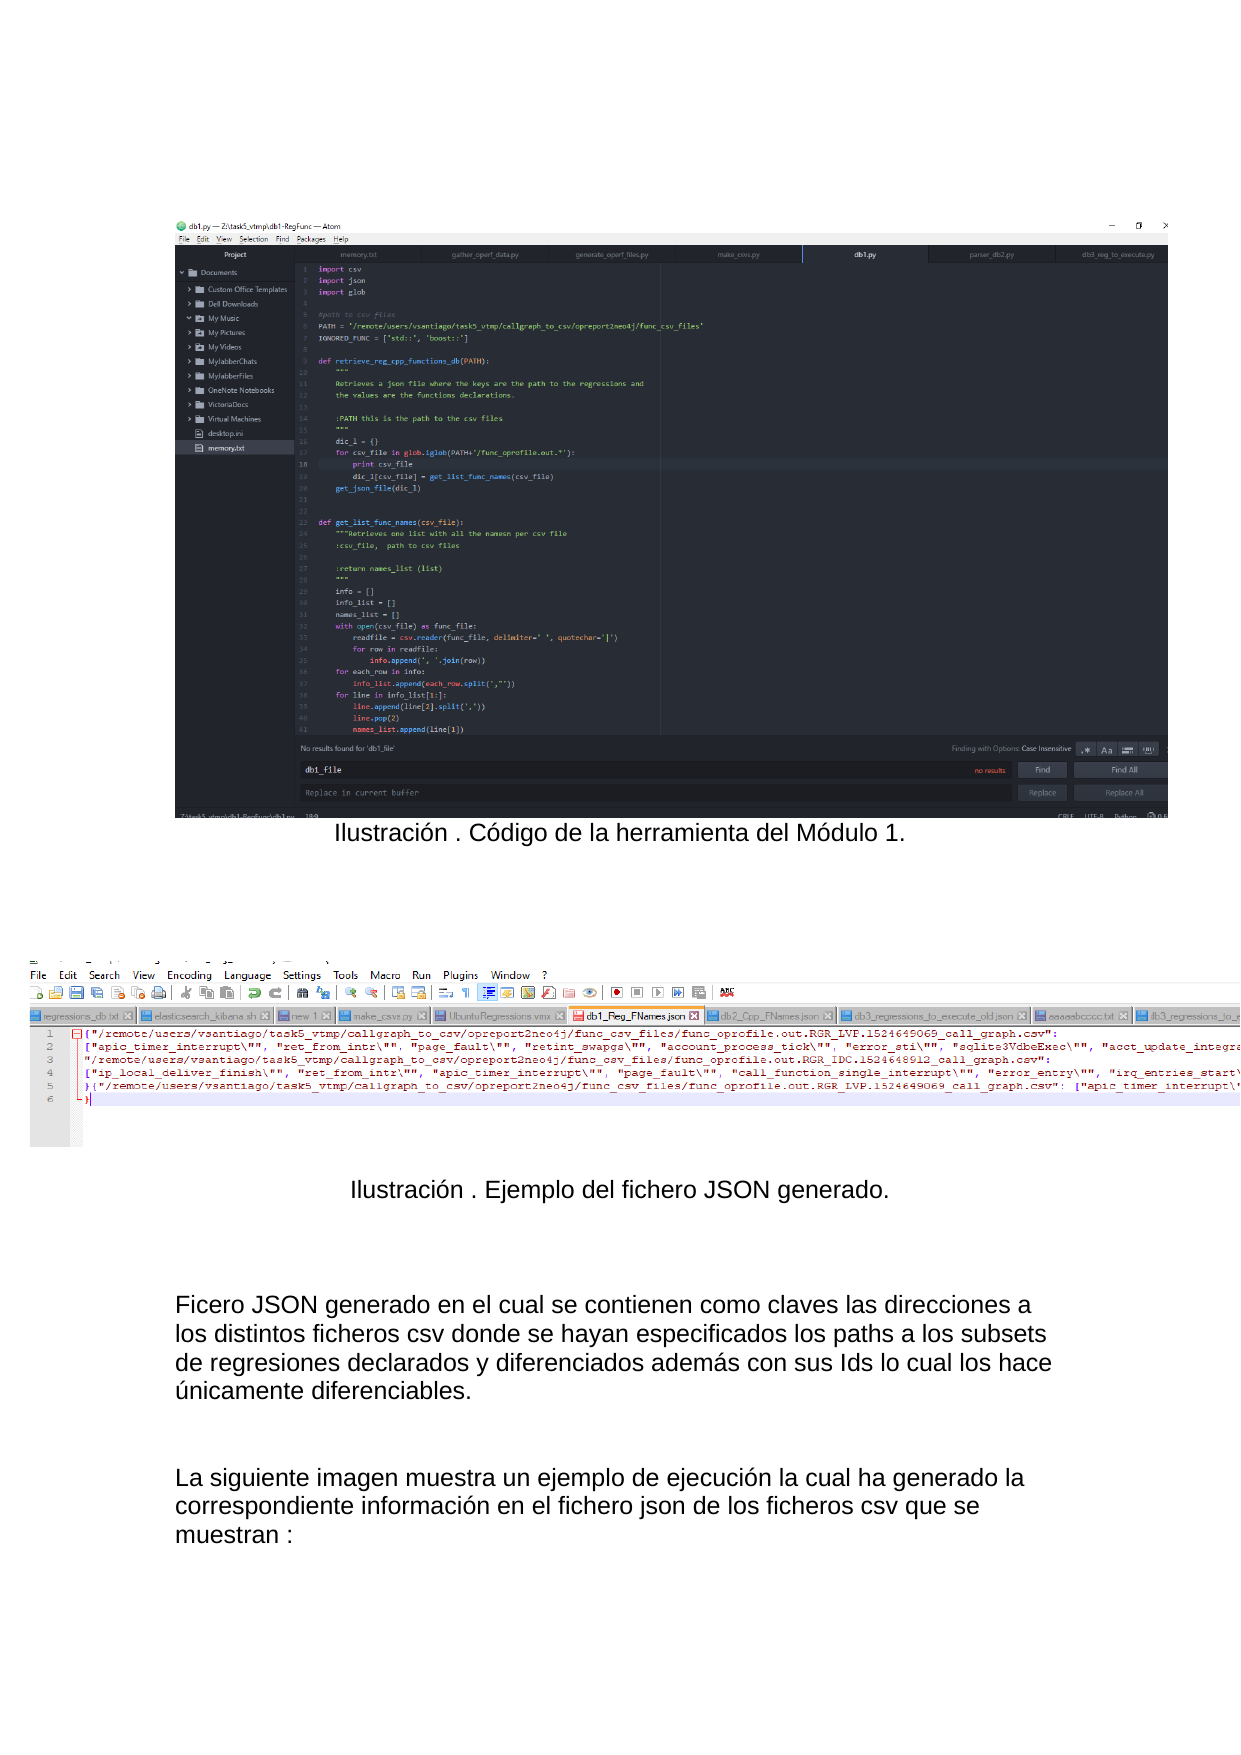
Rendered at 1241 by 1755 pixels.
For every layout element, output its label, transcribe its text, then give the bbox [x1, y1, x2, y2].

picture [29, 961, 1240, 1147]
text Ficero JSON generado en el cual se contienen como claves las direcciones a los distintos ficheros csv donde se hayan especificados los paths a los subsets de regresiones declarados y diferenciados además con sus Ids lo cual los hace únicamente diferenciables. [175, 1290, 1065, 1405]
text La siguiente imagen muestra un ejemplo de ejecución la cual ha generado la correspondiente información en el fichero json de los ficheros csv que se muestran : [175, 1463, 1065, 1549]
text Ilustración . Código de la herramienta del Módulo 1. [175, 818, 1065, 846]
picture [175, 220, 1168, 818]
text Ilustración . Ejemplo del fichero JSON generado. [175, 1175, 1065, 1204]
